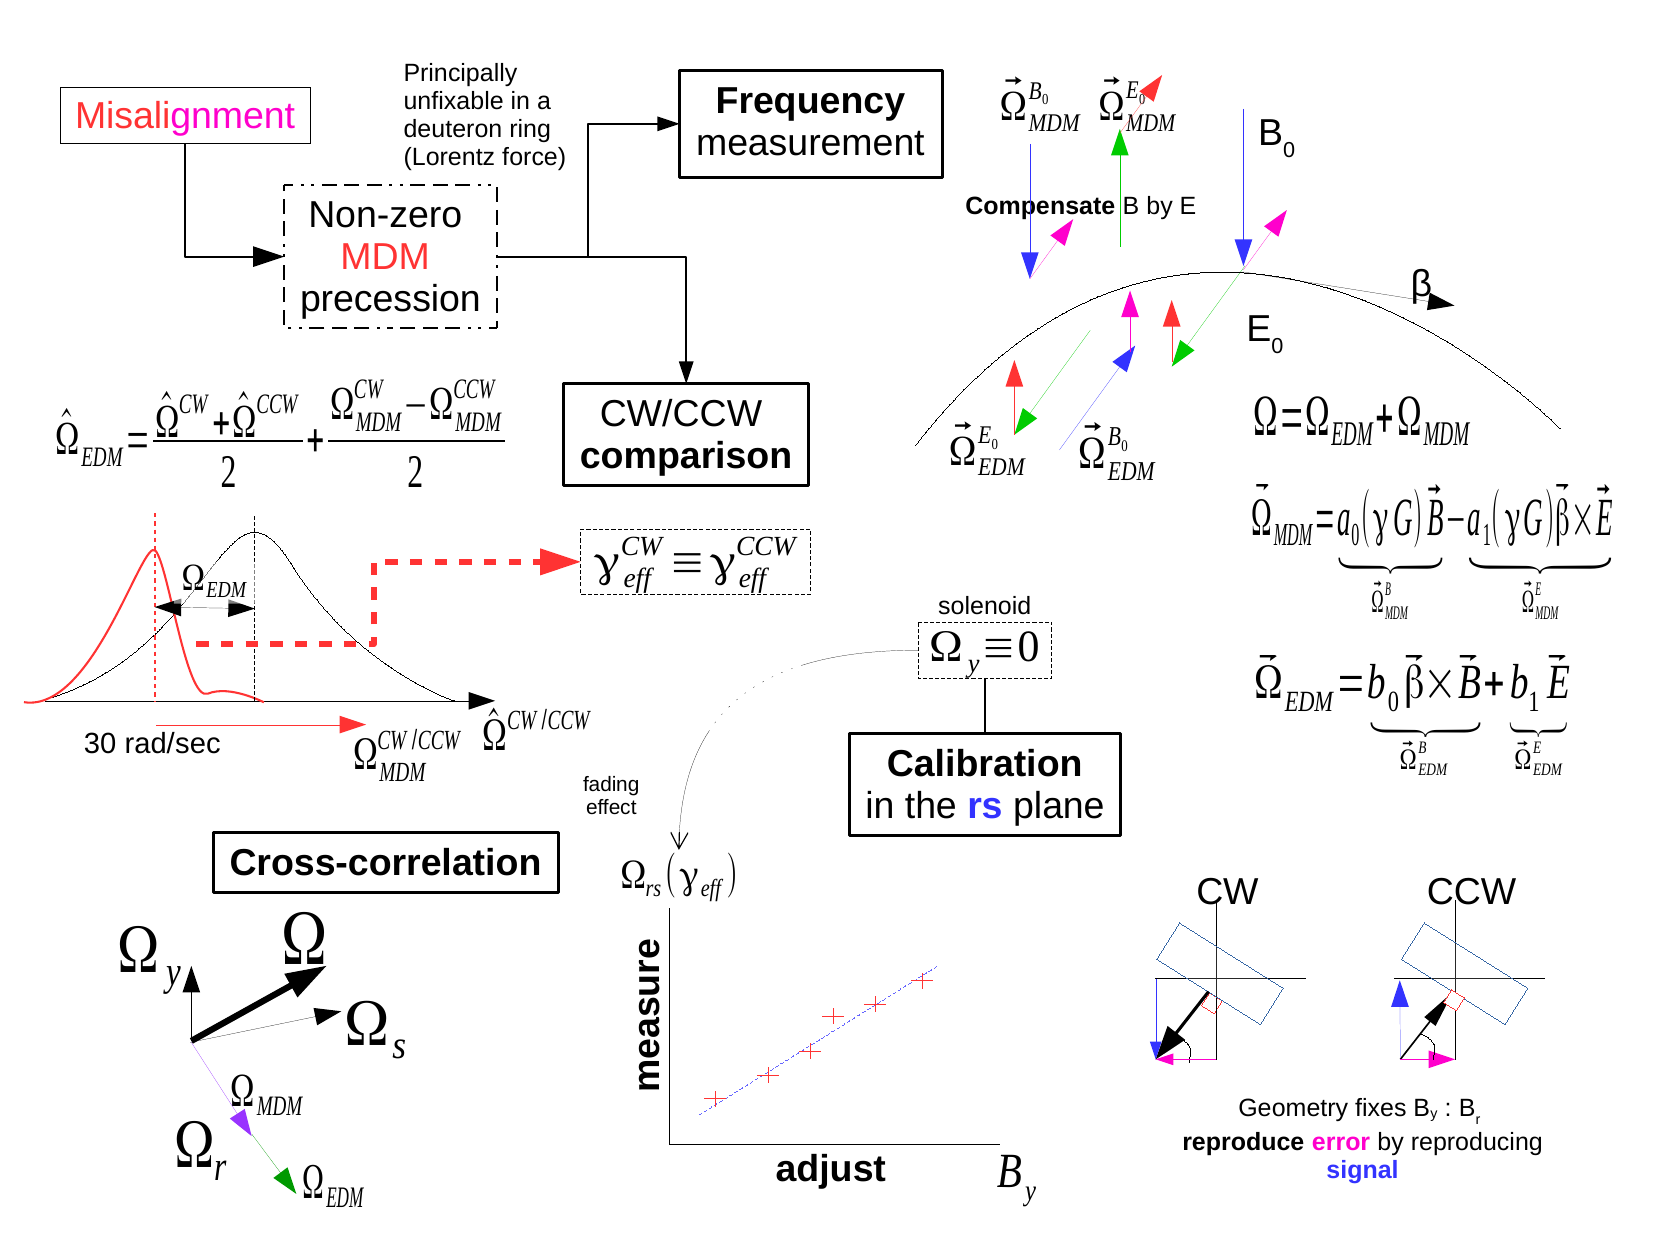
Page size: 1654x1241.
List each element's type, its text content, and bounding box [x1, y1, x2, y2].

chart [329, 995, 420, 1069]
chart [918, 622, 1052, 679]
text_box CW/CCW comparison [563, 383, 809, 486]
chart [474, 703, 601, 754]
chart [1245, 484, 1621, 623]
chart [611, 849, 747, 903]
chart [984, 1144, 1048, 1207]
chart [266, 905, 342, 966]
text_box Principally unfixable in a deuteron ring (Lorentz force) [388, 51, 593, 181]
text_box Misalignment [60, 87, 311, 144]
text_box CCW [1412, 863, 1532, 920]
chart [1069, 420, 1165, 485]
chart [104, 920, 195, 996]
chart [580, 529, 811, 595]
text_box β [1395, 255, 1436, 312]
text_box E0 [1231, 299, 1306, 366]
chart [345, 723, 471, 788]
text_box adjust [760, 1140, 902, 1198]
text_box measure [617, 923, 675, 1108]
text_box Non-zero MDM precession [284, 185, 497, 328]
chart [47, 372, 514, 497]
text_box CW [1181, 863, 1274, 920]
chart [161, 1070, 312, 1191]
chart [295, 1160, 372, 1216]
text_box Compensate B by E [950, 184, 1030, 228]
text_box solenoid [923, 584, 1047, 627]
chart [939, 420, 1036, 481]
chart [173, 561, 255, 604]
text_box Calibration in the rs plane [849, 733, 1121, 836]
chart [1245, 655, 1580, 781]
text_box 30 rad/sec [69, 720, 236, 768]
text_box [1156, 922, 1284, 1025]
text_box B0 [1243, 103, 1321, 185]
text_box Compensate B by E [1031, 184, 1120, 228]
text_box fading effect [568, 765, 668, 827]
text_box [1401, 922, 1528, 1025]
text_box Compensate B by E [1121, 184, 1212, 228]
text_box Frequency measurement [679, 70, 943, 178]
text_box Geometry fixes By : Br reproduce error by reproducing signal [1167, 1086, 1576, 1194]
text_box Cross-correlation [213, 832, 559, 893]
chart [990, 75, 1186, 136]
chart [1245, 391, 1478, 455]
